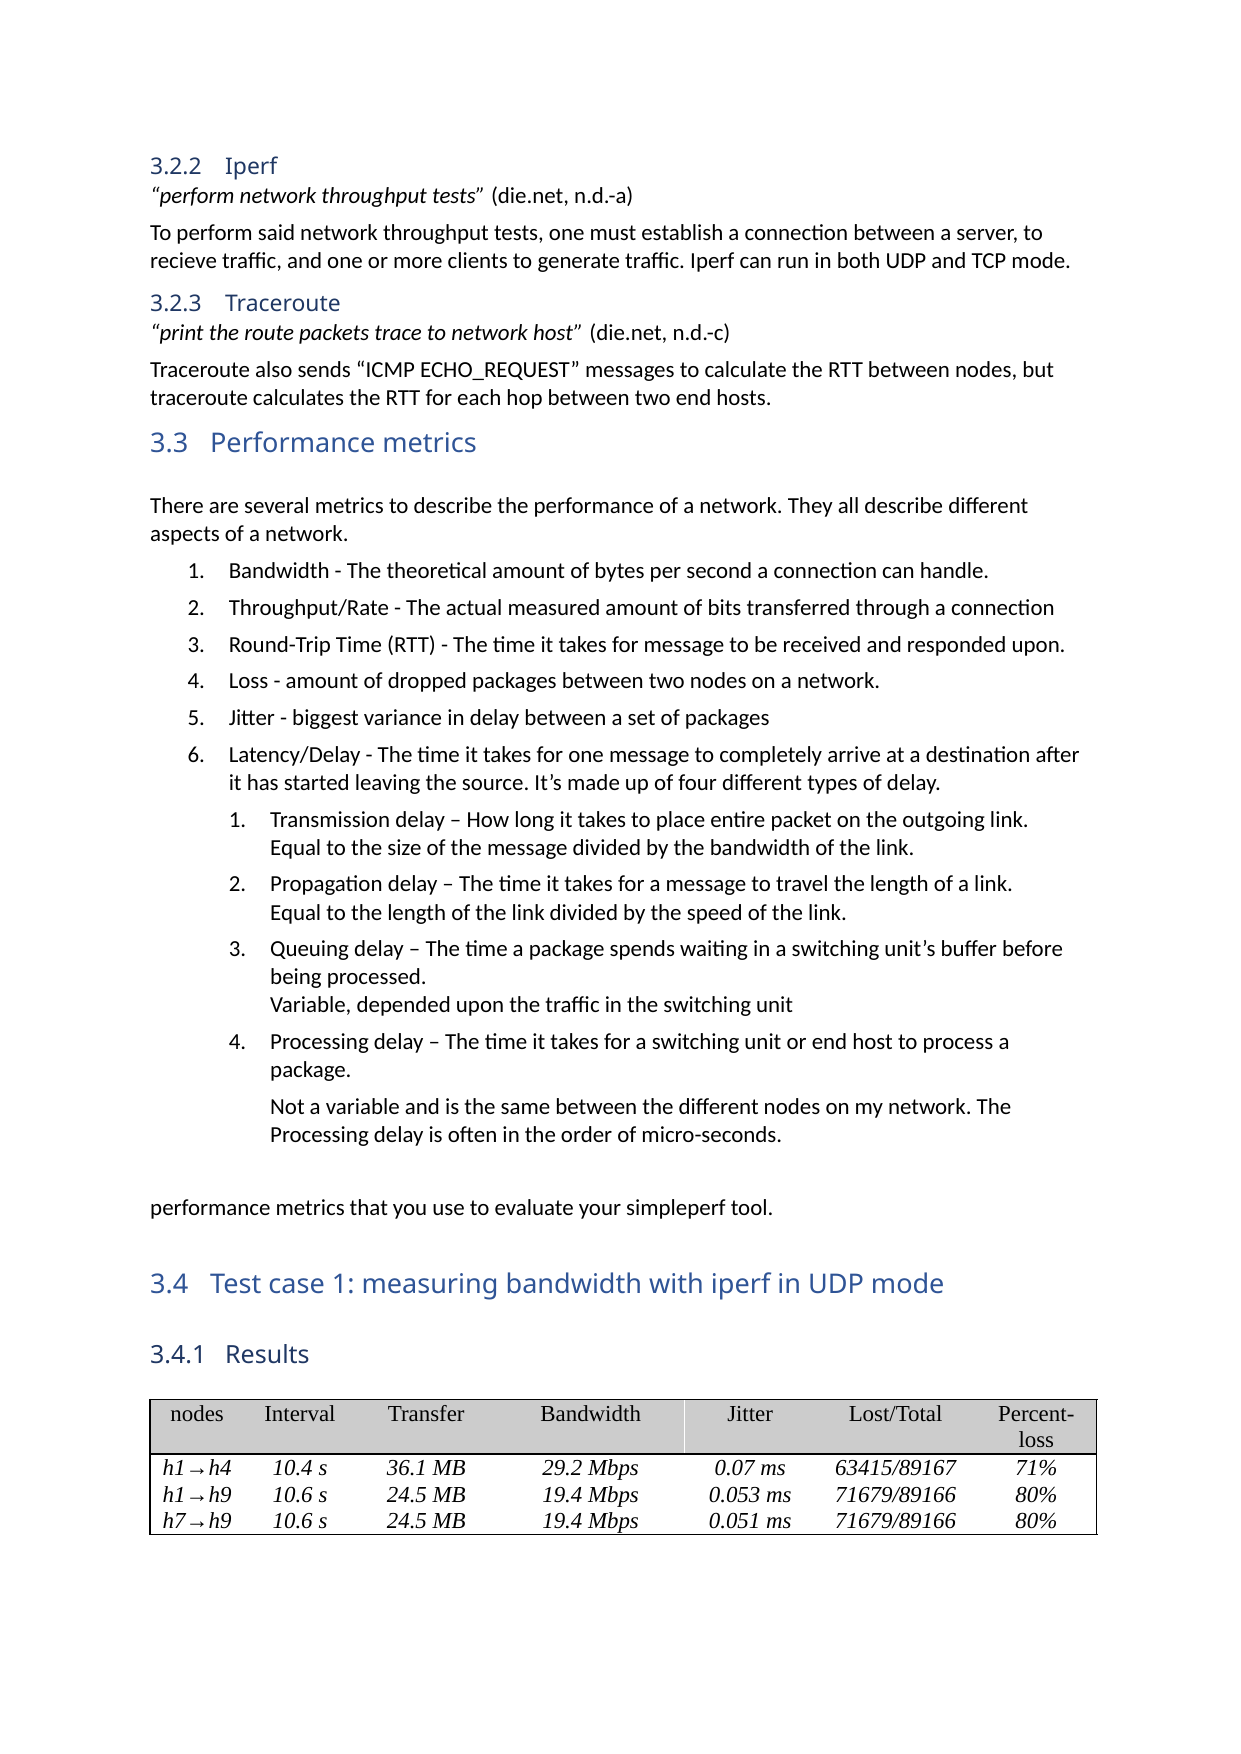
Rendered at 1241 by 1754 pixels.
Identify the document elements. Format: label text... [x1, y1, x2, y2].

table_cell 19.4 Mbps [496, 1507, 684, 1533]
table_header Interval [244, 1400, 356, 1453]
text “perform network throughput tests” (die.net, n.d.-a) [150, 181, 1090, 209]
table_header Lost/Total [815, 1400, 976, 1453]
table_cell h1→h9 [151, 1481, 244, 1507]
subtitle Test case 1: measuring bandwidth with iperf in UDP mode [150, 1265, 1090, 1302]
table_cell 10.6 s [244, 1507, 356, 1533]
table_header nodes [151, 1400, 244, 1453]
table_cell 19.4 Mbps [496, 1481, 684, 1507]
list Bandwidth - The theoretical amount of bytes per second a connection can handle. [187, 556, 1090, 584]
table_header Percent- loss [976, 1400, 1096, 1453]
text performance metrics that you use to evaluate your simpleperf tool. [150, 1193, 1090, 1222]
text “print the route packets trace to network host” (die.net, n.d.-c) [150, 318, 1090, 346]
table_cell 0.051 ms [685, 1507, 815, 1533]
list Loss - amount of dropped packages between two nodes on a network. [187, 666, 1090, 694]
table_cell 80% [976, 1481, 1096, 1507]
table_cell 10.6 s [244, 1481, 356, 1507]
list Transmission delay – How long it takes to place entire packet on the outgoing link. Equal to the size of the message divided by the bandwidth of the link. [228, 805, 1090, 861]
text There are several metrics to describe the performance of a network. They all describe different aspects of a network. [150, 491, 1090, 547]
subtitle Results [150, 1337, 1090, 1371]
list Not a variable and is the same between the different nodes on my network. The Processing delay is often in the order of micro-seconds. [228, 1092, 1090, 1148]
list Queuing delay – The time a package spends waiting in a switching unit’s buffer before being processed. Variable, depended upon the traffic in the switching unit [228, 934, 1090, 1018]
list Processing delay – The time it takes for a switching unit or end host to process a package. [228, 1027, 1090, 1083]
table_header Jitter [685, 1400, 815, 1453]
table_cell 71679/89166 [815, 1481, 976, 1507]
table_cell 63415/89167 [815, 1455, 976, 1481]
subtitle Traceroute [150, 287, 1090, 318]
table_cell 71679/89166 [815, 1507, 976, 1533]
table_cell 71% [976, 1455, 1096, 1481]
subtitle Performance metrics [150, 424, 1090, 461]
table_cell 0.053 ms [685, 1481, 815, 1507]
table_cell 10.4 s [244, 1455, 356, 1481]
list Throughput/Rate - The actual measured amount of bits transferred through a connection [187, 593, 1090, 621]
text To perform said network throughput tests, one must establish a connection between a server, to recieve traffic, and one or more clients to generate traffic. Iperf can run in both UDP and TCP mode. [150, 218, 1090, 274]
table_header Transfer [356, 1400, 496, 1453]
list Jitter - biggest variance in delay between a set of packages [187, 703, 1090, 731]
subtitle Iperf [150, 150, 1090, 181]
list Latency/Delay - The time it takes for one message to completely arrive at a destination after it has started leaving the source. It’s made up of four different types of delay. [187, 740, 1090, 796]
table_header Bandwidth [496, 1400, 684, 1453]
table_cell 80% [976, 1507, 1096, 1533]
table_cell 29.2 Mbps [496, 1455, 684, 1481]
table_cell 0.07 ms [685, 1455, 815, 1481]
table_cell 36.1 MB [356, 1455, 496, 1481]
table_cell h7→h9 [151, 1507, 244, 1533]
list Propagation delay – The time it takes for a message to travel the length of a link. Equal to the length of the link divided by the speed of the link. [228, 869, 1090, 926]
table_cell h1→h4 [151, 1455, 244, 1481]
text Traceroute also sends “ICMP ECHO_REQUEST” messages to calculate the RTT between nodes, but traceroute calculates the RTT for each hop between two end hosts. [150, 355, 1090, 411]
table_cell 24.5 MB [356, 1507, 496, 1533]
list Round-Trip Time (RTT) - The time it takes for message to be received and responded upon. [187, 630, 1090, 658]
table_cell 24.5 MB [356, 1481, 496, 1507]
